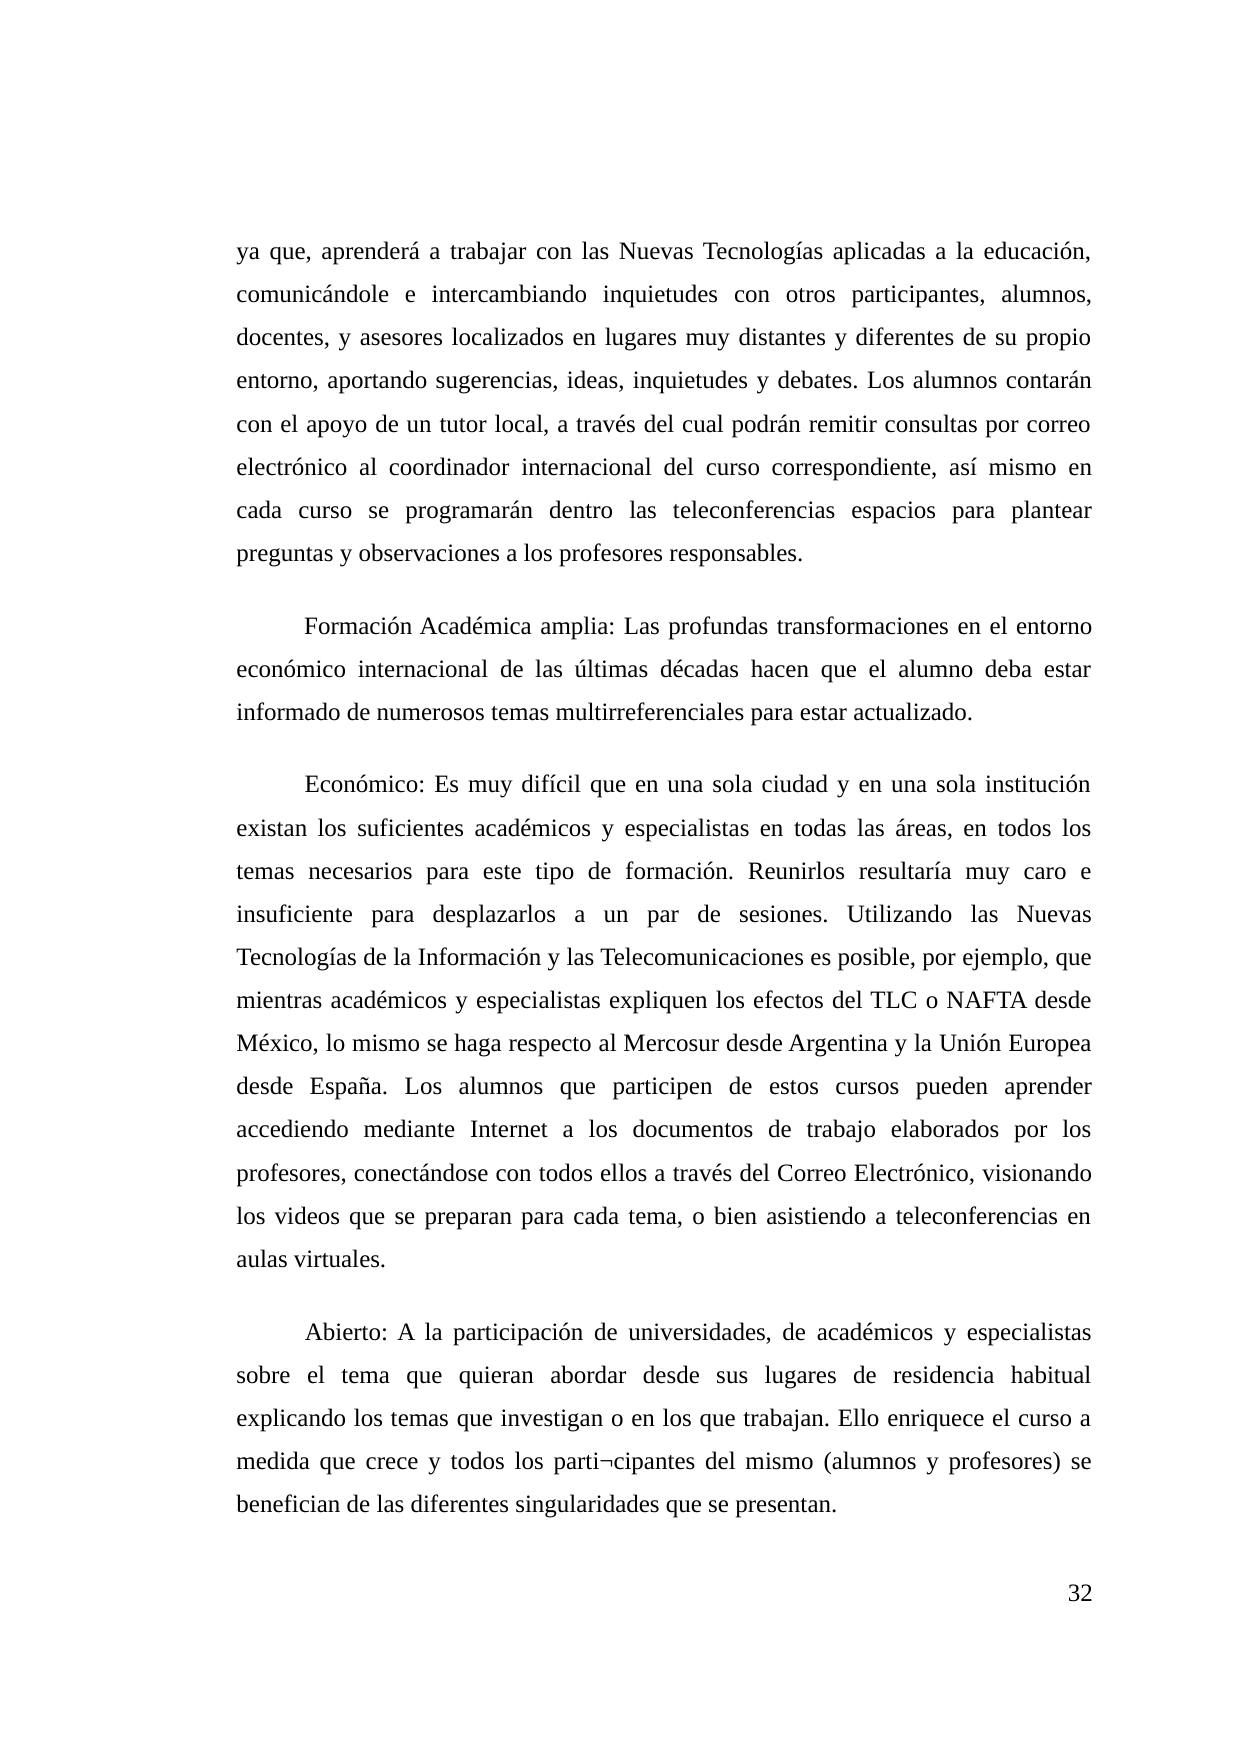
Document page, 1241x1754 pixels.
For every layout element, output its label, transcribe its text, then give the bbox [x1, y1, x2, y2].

text Abierto: A la participación de universidades, de académicos y especialistas sobre el tema que quieran abordar desde sus lugares de residencia habitual explicando los temas que investigan o en los que trabajan. Ello enriquece el curso a medida que crece y todos los parti¬cipantes del mismo (alumnos y profesores) se benefician de las diferentes singularidades que se presentan. [236, 1317, 1093, 1518]
text Formación Académica amplia: Las profundas transformaciones en el entorno económico internacional de las últimas décadas hacen que el alumno deba estar informado de numerosos temas multirreferenciales para estar actualizado. [236, 611, 1093, 726]
text Económico: Es muy difícil que en una sola ciudad y en una sola institución existan los suficientes académicos y especialistas en todas las áreas, en todos los temas necesarios para este tipo de formación. Reunirlos resultaría muy caro e insuficiente para desplazarlos a un par de sesiones. Utilizando las Nuevas Tecnologías de la Información y las Telecomunicaciones es posible, por ejemplo, que mientras académicos y especialistas expliquen los efectos del TLC o NAFTA desde México, lo mismo se haga respecto al Mercosur desde Argentina y la Unión Europea desde España. Los alumnos que participen de estos cursos pueden aprender accediendo mediante Internet a los documentos de trabajo elaborados por los profesores, conectándose con todos ellos a través del Correo Electrónico, visionando los videos que se preparan para cada tema, o bien asistiendo a teleconferencias en aulas virtuales. [236, 769, 1093, 1273]
text ya que, aprenderá a trabajar con las Nuevas Tecnologías aplicadas a la educación, comunicándole e intercambiando inquietudes con otros participantes, alumnos, docentes, y asesores localizados en lugares muy distantes y diferentes de su propio entorno, aportando sugerencias, ideas, inquietudes y debates. Los alumnos contarán con el apoyo de un tutor local, a través del cual podrán remitir consultas por correo electrónico al coordinador internacional del curso correspondiente, así mismo en cada curso se programarán dentro las teleconferencias espacios para plantear preguntas y observaciones a los profesores responsables. [236, 236, 1093, 567]
